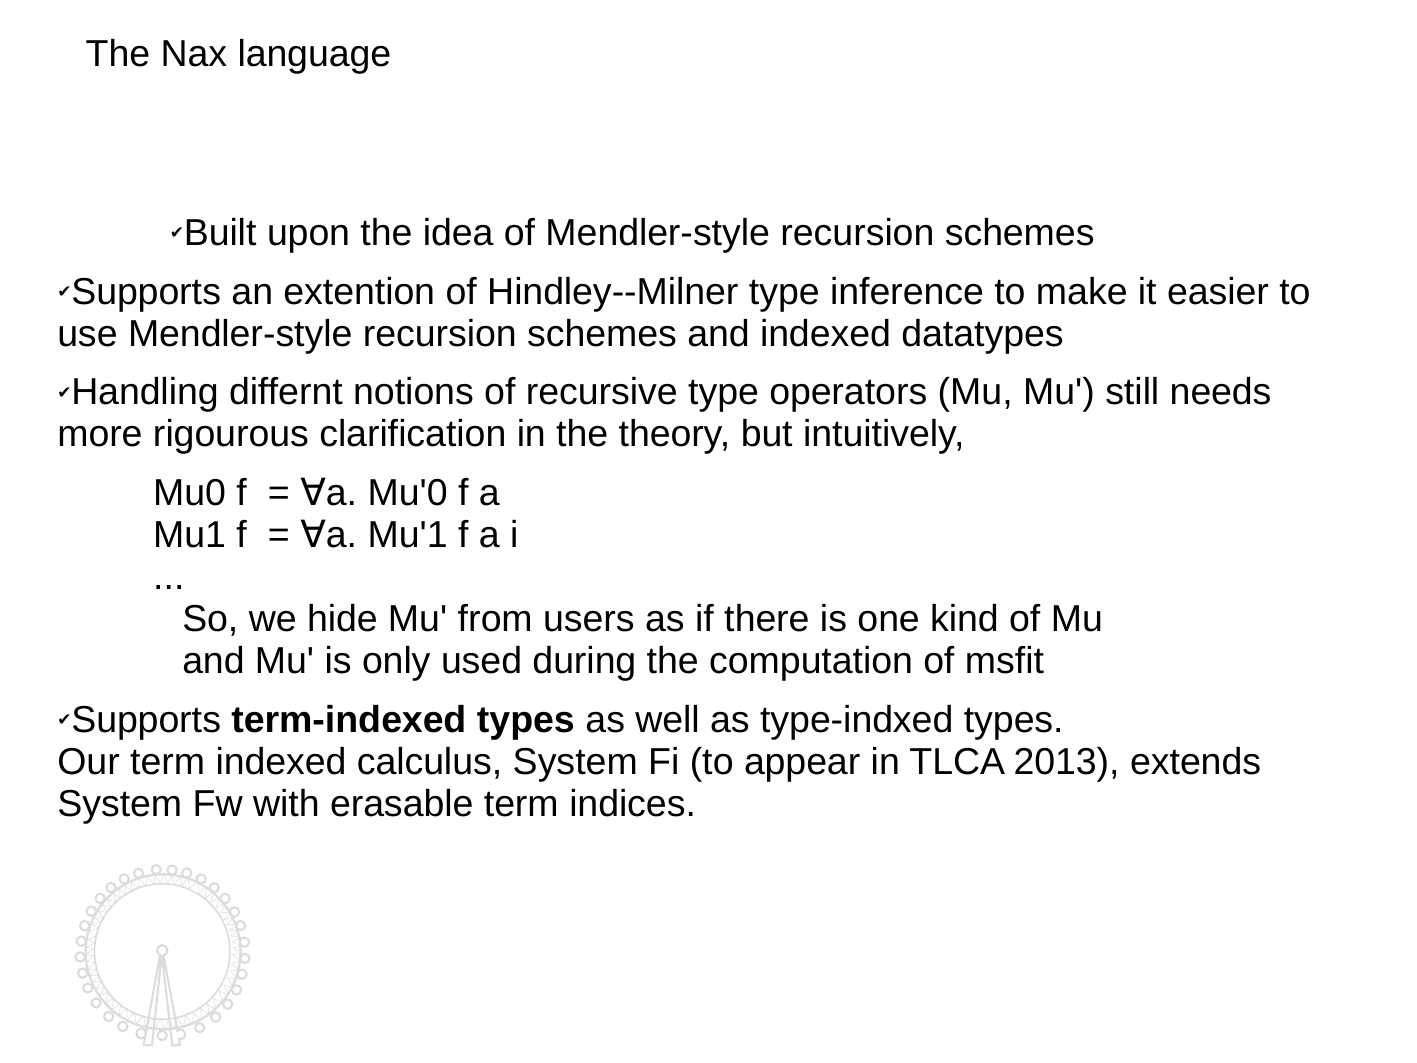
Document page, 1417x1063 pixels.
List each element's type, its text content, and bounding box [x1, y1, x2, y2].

subtitle Built upon the idea of Mendler-style recursion schemes Supports an extention of Hindley--Milner type inference to make it easier to use Mendler-style recursion schemes and indexed datatypes Handling differnt notions of recursive type operators (Mu, Mu') still needs more rigourous clarification in the theory, but intuitively, Mu0 f = ∀a. Mu'0 f a Mu1 f = ∀a. Mu'1 f a i ... So, we hide Mu' from users as if there is one kind of Mu and Mu' is only used during the computation of msfit Supports term-indexed types as well as type-indxed types. Our term indexed calculus, System Fi (to appear in TLCA 2013), extends System Fw with erasable term indices. [42, 204, 1346, 962]
title The Nax language [70, 25, 1346, 157]
